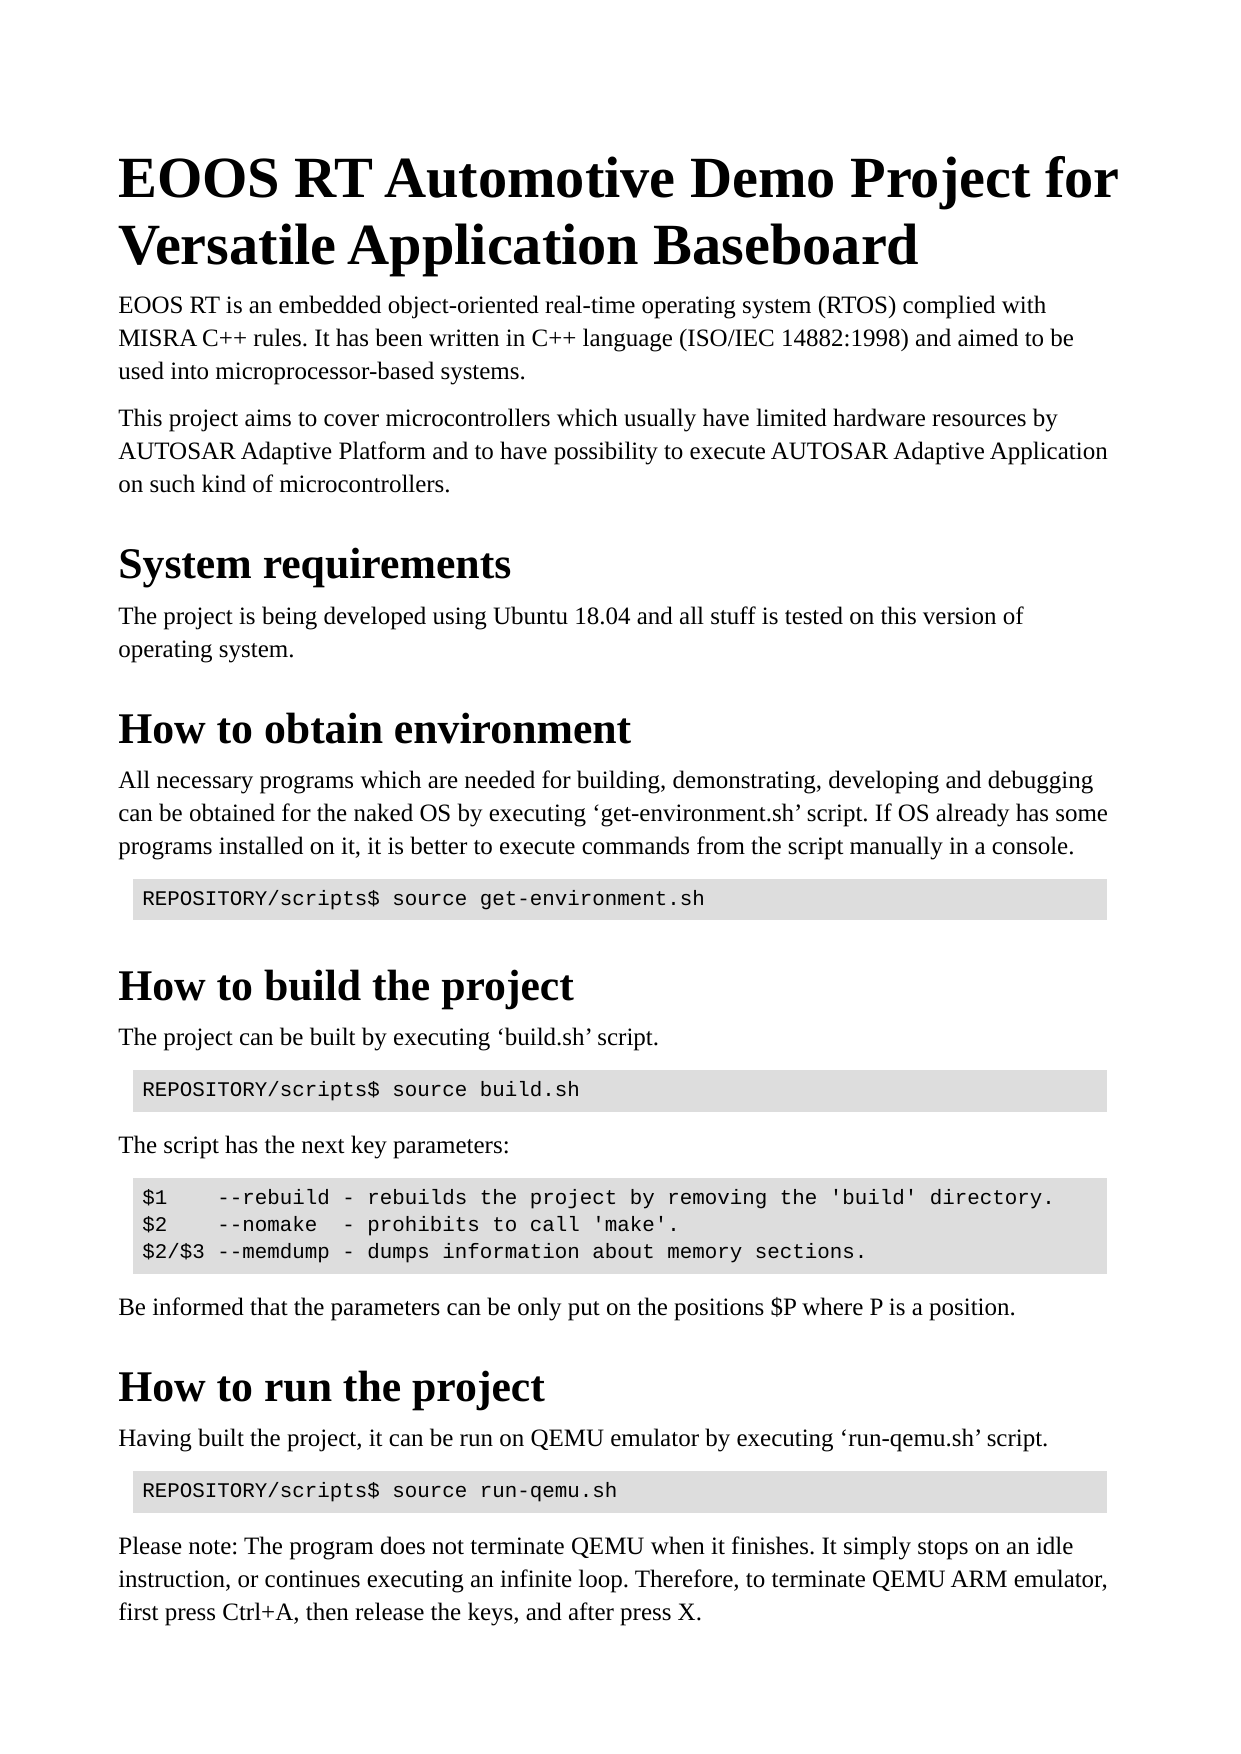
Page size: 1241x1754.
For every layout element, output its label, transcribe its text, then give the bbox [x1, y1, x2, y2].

text REPOSITORY/scripts$ source get-environment.sh [133, 879, 1107, 920]
text The project can be built by executing ‘build.sh’ script. [118, 1022, 1122, 1051]
subtitle How to obtain environment [118, 702, 1122, 752]
subtitle EOOS RT Automotive Demo Project for Versatile Application Baseboard [118, 143, 1122, 277]
text The script has the next key parameters: [118, 1130, 1122, 1159]
text REPOSITORY/scripts$ source run-qemu.sh [133, 1471, 1107, 1513]
text All necessary programs which are needed for building, demonstrating, developing and debugging can be obtained for the naked OS by executing ‘get-environment.sh’ script. If OS already has some programs installed on it, it is better to execute commands from the script manually in a console. [118, 765, 1122, 860]
text Please note: The program does not terminate QEMU when it finishes. It simply stops on an idle instruction, or continues executing an infinite loop. Therefore, to terminate QEMU ARM emulator, first press Ctrl+A, then release the keys, and after press X. [118, 1531, 1122, 1626]
subtitle System requirements [118, 538, 1122, 588]
text Be informed that the parameters can be only put on the positions $P where P is a position. [118, 1292, 1122, 1321]
text The project is being developed using Ubuntu 18.04 and all stuff is tested on this version of operating system. [118, 601, 1122, 662]
text $1 --rebuild - rebuilds the project by removing the 'build' directory. $2 --nomake - prohibits to call 'make'. $2/$3 --memdump - dumps information about memory sections. [133, 1178, 1107, 1274]
text REPOSITORY/scripts$ source build.sh [133, 1070, 1107, 1112]
text EOOS RT is an embedded object-oriented real-time operating system (RTOS) complied with MISRA C++ rules. It has been written in C++ language (ISO/IEC 14882:1998) and aimed to be used into microprocessor-based systems. [118, 290, 1122, 384]
subtitle How to build the project [118, 959, 1122, 1010]
text This project aims to cover microcontrollers which usually have limited hardware resources by AUTOSAR Adaptive Platform and to have possibility to execute AUTOSAR Adaptive Application on such kind of microcontrollers. [118, 403, 1122, 498]
text Having built the project, it can be run on QEMU emulator by executing ‘run-qemu.sh’ script. [118, 1423, 1122, 1452]
subtitle How to run the project [118, 1361, 1122, 1411]
